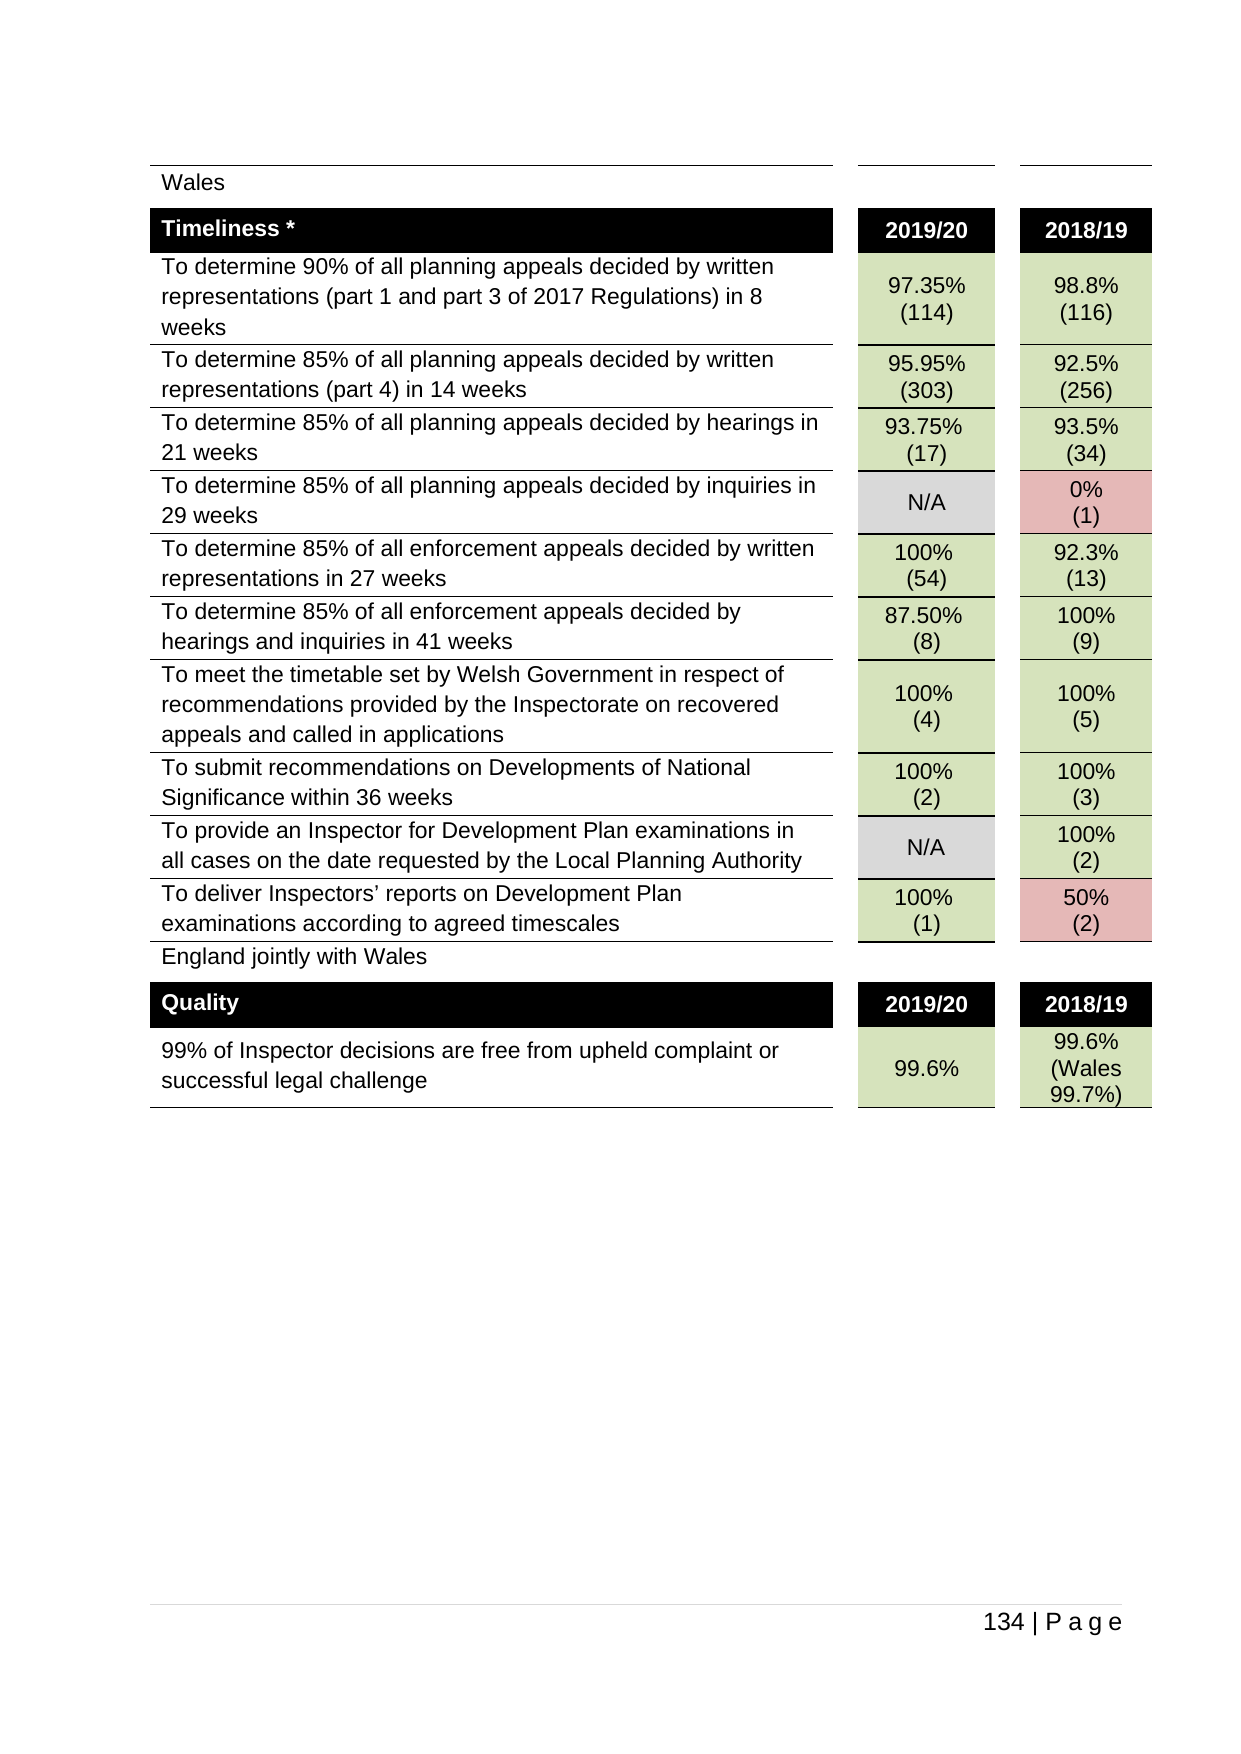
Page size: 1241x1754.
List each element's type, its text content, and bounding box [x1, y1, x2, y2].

table_cell 0% (1) [1020, 471, 1152, 533]
table_cell 98.8% (116) [1020, 253, 1152, 344]
table_cell 93.75% (17) [858, 409, 995, 470]
table_cell To determine 85% of all enforcement appeals decided by written representations in 27 weeks [150, 534, 833, 596]
table_cell To determine 90% of all planning appeals decided by written representations (part 1 and part 3 of 2017 Regulations) in 8 weeks [150, 253, 833, 344]
table_cell [833, 815, 858, 878]
table_cell 100% (54) [858, 535, 995, 596]
table_cell 50% (2) [1020, 879, 1152, 941]
table_cell [995, 407, 1020, 470]
table_cell Quality [150, 982, 833, 1027]
table_cell 92.5% (256) [1020, 345, 1152, 407]
table_cell [995, 208, 1020, 253]
table_cell 99.6% [858, 1027, 995, 1107]
table_cell To determine 85% of all planning appeals decided by hearings in 21 weeks [150, 408, 833, 470]
table_cell 2018/19 [1020, 208, 1152, 253]
table_cell 100% (4) [858, 661, 995, 752]
table_cell [995, 659, 1020, 752]
table_cell [833, 596, 858, 659]
table_header [833, 165, 858, 208]
table_header Wales [150, 166, 833, 208]
table_cell [833, 208, 858, 253]
table_cell [995, 533, 1020, 596]
table_cell [995, 941, 1020, 982]
table_cell To provide an Inspector for Development Plan examinations in all cases on the date requested by the Local Planning Authority [150, 816, 833, 878]
table_cell [995, 344, 1020, 407]
table_header [858, 166, 995, 208]
table_cell [995, 752, 1020, 815]
table_cell [1020, 942, 1152, 982]
table_cell [858, 943, 995, 982]
table_cell [995, 253, 1020, 344]
table_cell [833, 344, 858, 407]
table_cell [995, 1027, 1020, 1107]
table_cell [995, 596, 1020, 659]
table_header [1020, 166, 1152, 208]
table_cell 87.50% (8) [858, 598, 995, 659]
table_cell 100% (1) [858, 880, 995, 941]
table_cell To meet the timetable set by Welsh Government in respect of recommendations provided by the Inspectorate on recovered appeals and called in applications [150, 660, 833, 752]
table_cell [833, 941, 858, 982]
table_cell 100% (9) [1020, 597, 1152, 659]
table_cell N/A [858, 472, 995, 533]
table_cell To determine 85% of all enforcement appeals decided by hearings and inquiries in 41 weeks [150, 597, 833, 659]
table_cell 100% (2) [1020, 816, 1152, 878]
table_cell 95.95% (303) [858, 346, 995, 407]
table_cell 93.5% (34) [1020, 408, 1152, 470]
table_cell [833, 407, 858, 470]
table_cell [833, 533, 858, 596]
table_cell 2018/19 [1020, 982, 1152, 1027]
table_cell 2019/20 [858, 208, 995, 253]
table_cell [833, 1027, 858, 1107]
table_cell 2019/20 [858, 982, 995, 1027]
table_cell [995, 982, 1020, 1027]
table_cell [833, 253, 858, 344]
table_cell England jointly with Wales [150, 942, 833, 982]
table_cell 92.3% (13) [1020, 534, 1152, 596]
table_cell 100% (3) [1020, 753, 1152, 815]
table_cell [833, 752, 858, 815]
table_cell 99.6% (Wales 99.7%) [1020, 1027, 1152, 1107]
table_cell 99% of Inspector decisions are free from upheld complaint or successful legal challenge [150, 1028, 833, 1107]
table_cell 100% (2) [858, 754, 995, 815]
table_cell [833, 470, 858, 533]
table_cell [833, 878, 858, 941]
table_cell Timeliness * [150, 208, 833, 253]
table_cell [995, 815, 1020, 878]
table_cell [995, 878, 1020, 941]
table_header [995, 165, 1020, 208]
table_cell To deliver Inspectors’ reports on Development Plan examinations according to agreed timescales [150, 879, 833, 941]
table_cell [995, 470, 1020, 533]
table_cell To determine 85% of all planning appeals decided by inquiries in 29 weeks [150, 471, 833, 533]
table_cell 97.35% (114) [858, 253, 995, 344]
table_cell [833, 982, 858, 1027]
table_cell N/A [858, 817, 995, 878]
table_cell 100% (5) [1020, 660, 1152, 752]
table_cell To submit recommendations on Developments of National Significance within 36 weeks [150, 753, 833, 815]
table_cell [833, 659, 858, 752]
table_cell To determine 85% of all planning appeals decided by written representations (part 4) in 14 weeks [150, 345, 833, 407]
